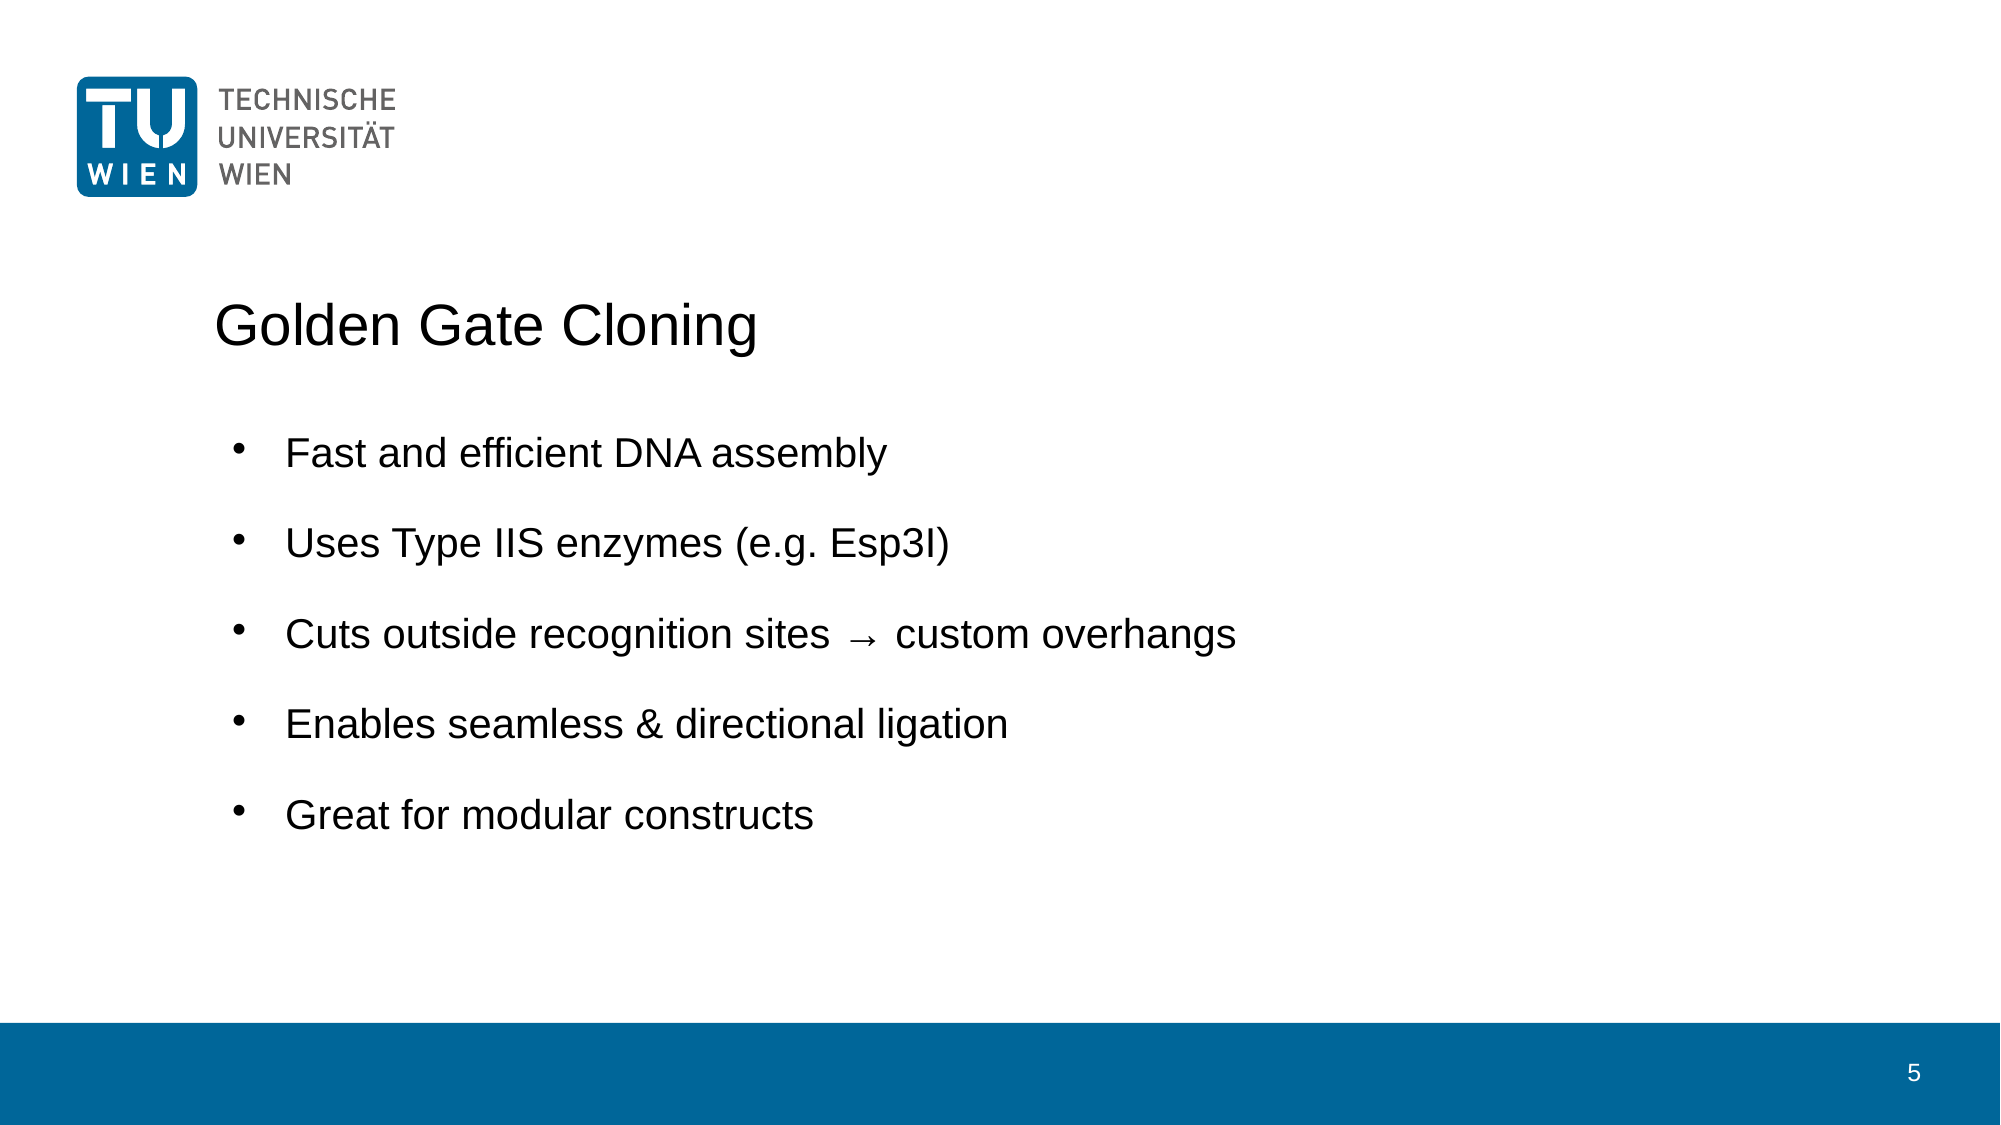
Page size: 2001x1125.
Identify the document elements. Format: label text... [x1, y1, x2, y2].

list Fast and efficient DNA assembly Uses Type IIS enzymes (e.g. Esp3I) Cuts outside recognition sites → custom overhangs Enables seamless & directional ligation Great for modular constructs [214, 431, 1922, 941]
title Golden Gate Cloning [214, 254, 1922, 391]
